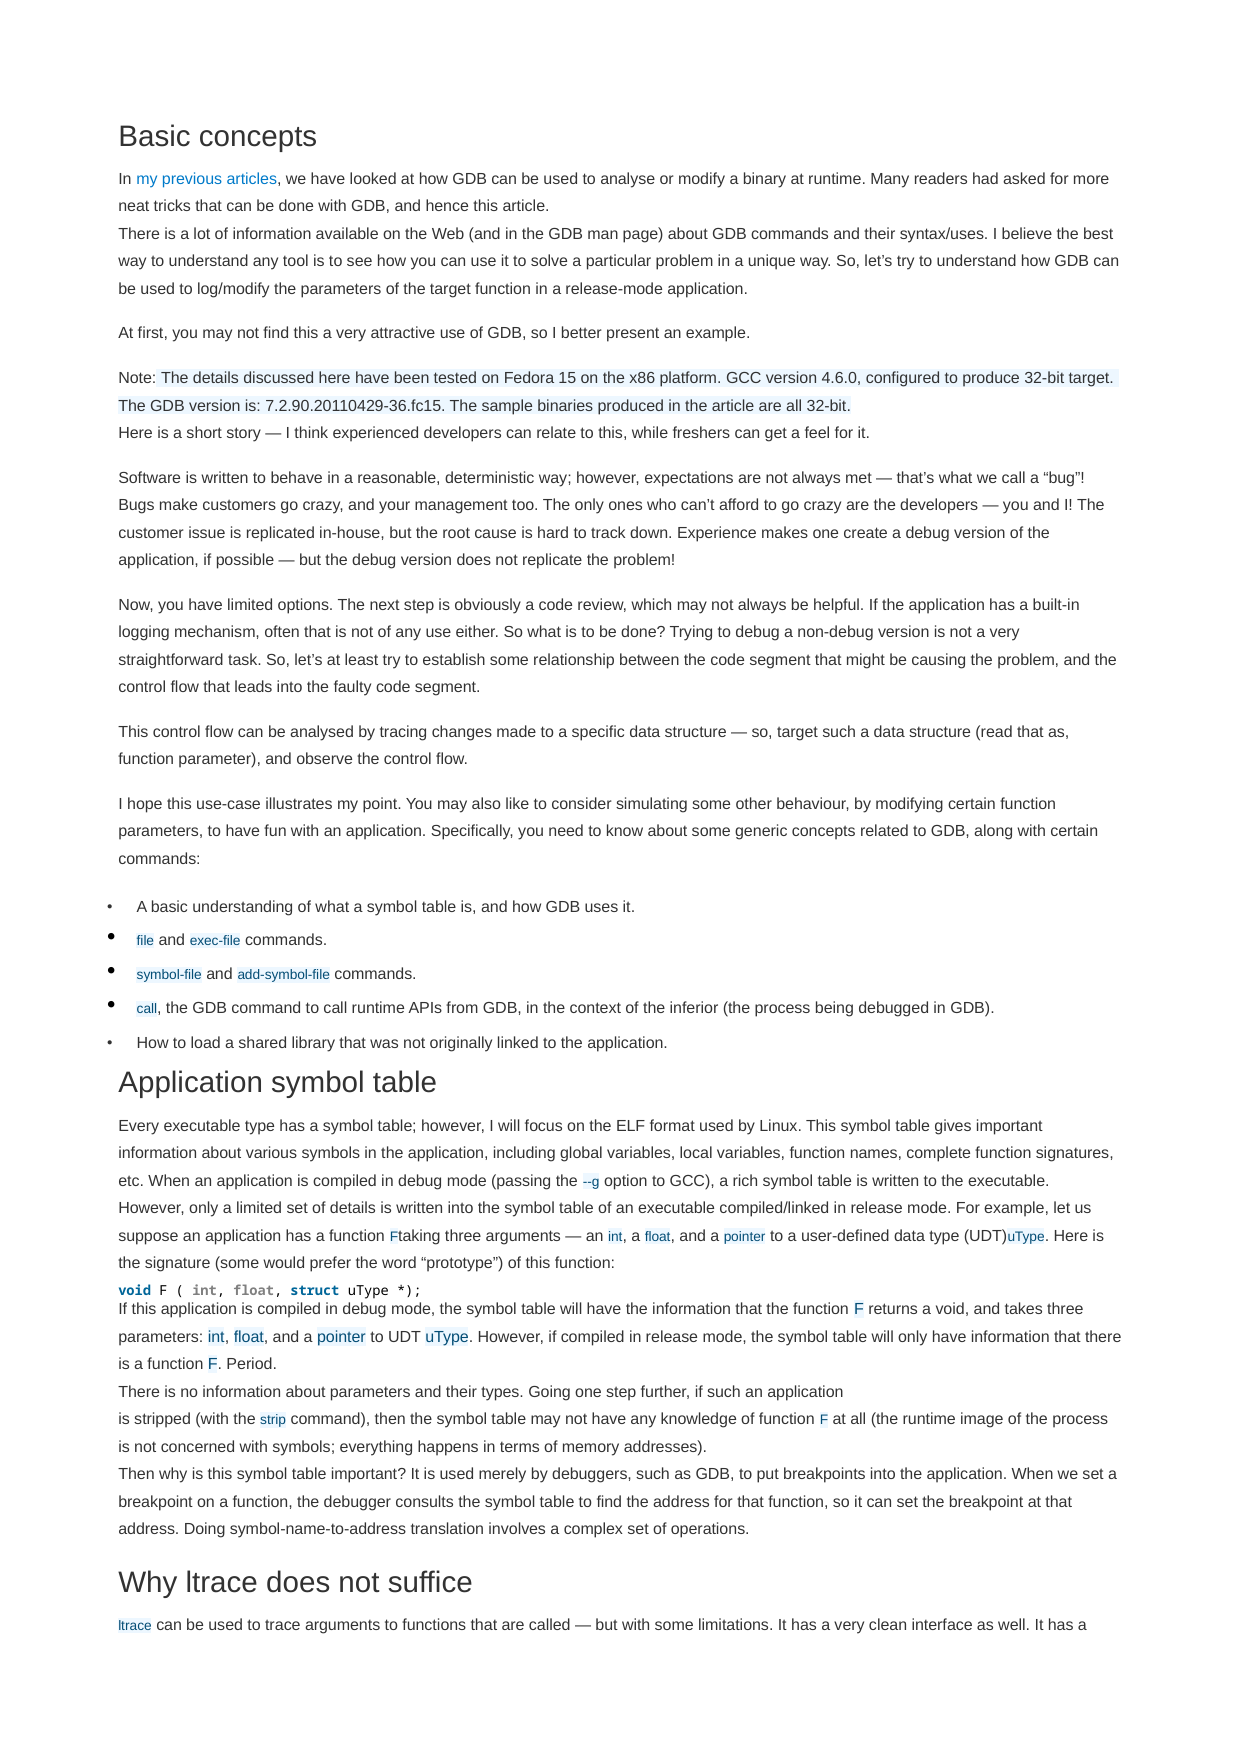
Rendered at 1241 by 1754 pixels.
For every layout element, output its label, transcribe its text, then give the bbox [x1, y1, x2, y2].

list call, the GDB command to call runtime APIs from GDB, in the context of the inferior (the process being debugged in GDB). [118, 996, 1122, 1019]
list file and exec-file commands. [118, 928, 1122, 951]
text Every executable type has a symbol table; however, I will focus on the ELF format used by Linux. This symbol table gives important information about various symbols in the application, including global variables, local variables, function names, complete function signatures, etc. When an application is compiled in debug mode (passing the --g option to GCC), a rich symbol table is written to the executable. [118, 1116, 1122, 1189]
text Here is a short story — I think experienced developers can relate to this, while freshers can get a feel for it. [118, 423, 1122, 442]
text I hope this use-case illustrates my point. You may also like to consider simulating some other behaviour, by modifying certain function parameters, to have fun with an application. Specifically, you need to know about some generic concepts related to GDB, along with certain commands: [118, 794, 1122, 868]
subtitle Application symbol table [118, 1065, 1122, 1099]
text There is no information about parameters and their types. Going one step further, if such an application is stripped (with the strip command), then the symbol table may not have any knowledge of function F at all (the runtime image of the process is not concerned with symbols; everything happens in terms of memory addresses). [118, 1382, 1122, 1456]
text Note: The details discussed here have been tested on Fedora 15 on the x86 platform. GCC version 4.6.0, configured to produce 32-bit target. The GDB version is: 7.2.90.20110429-36.fc15. The sample binaries produced in the article are all 32-bit. [118, 368, 1122, 414]
text Then why is this symbol table important? It is used merely by debuggers, such as GDB, to put breakpoints into the application. When we set a breakpoint on a function, the debugger consults the symbol table to find the address for that function, so it can set the breakpoint at that address. Doing symbol-name-to-address translation involves a complex set of operations. [118, 1465, 1122, 1538]
text In my previous articles, we have looked at how GDB can be used to analyse or modify a binary at runtime. Many readers had asked for more neat tricks that can be done with GDB, and hence this article. [118, 169, 1122, 215]
subtitle Why ltrace does not suffice [118, 1564, 1122, 1598]
list A basic understanding of what a symbol table is, and how GDB uses it. [118, 897, 1122, 916]
subtitle Basic concepts [118, 118, 1122, 152]
table_header void F ( int, float, struct uType *); [118, 1281, 1228, 1300]
text At first, you may not find this a very attractive use of GDB, so I better present an example. [118, 324, 1122, 342]
text Software is written to behave in a reasonable, deterministic way; however, expectations are not always met — that’s what we call a “bug”! Bugs make customers go crazy, and your management too. The only ones who can’t afford to go crazy are the developers — you and I! The customer issue is replicated in-house, but the root cause is hard to track down. Experience makes one create a debug version of the application, if possible — but the debug version does not replicate the problem! [118, 468, 1122, 569]
text ltrace can be used to trace arguments to functions that are called — but with some limitations. It has a very clean interface as well. It has a [118, 1615, 1122, 1634]
text If this application is compiled in debug mode, the symbol table will have the information that the function F returns a void, and takes three parameters: int, float, and a pointer to UDT uType. However, if compiled in release mode, the symbol table will only have information that there is a function F. Period. [118, 1300, 1122, 1373]
list How to load a shared library that was not originally linked to the application. [118, 1034, 1122, 1052]
text This control flow can be analysed by tracing changes made to a specific data structure — so, target such a data structure (read that as, function parameter), and observe the control flow. [118, 722, 1122, 768]
list symbol-file and add-symbol-file commands. [118, 962, 1122, 985]
text There is a lot of information available on the Web (and in the GDB man page) about GDB commands and their syntax/uses. I believe the best way to understand any tool is to see how you can use it to solve a particular problem in a unique way. So, let’s try to understand how GDB can be used to log/modify the parameters of the target function in a release-mode application. [118, 224, 1122, 298]
text However, only a limited set of details is written into the symbol table of an executable compiled/linked in release mode. For example, let us suppose an application has a function Ftaking three arguments — an int, a float, and a pointer to a user-defined data type (UDT)uType. Here is the signature (some would prefer the word “prototype”) of this function: [118, 1199, 1122, 1272]
text Now, you have limited options. The next step is obviously a code review, which may not always be helpful. If the application has a built-in logging mechanism, often that is not of any use either. So what is to be done? Trying to debug a non-debug version is not a very straightforward task. So, let’s at least try to establish some relationship between the code segment that might be causing the problem, and the control flow that leads into the faulty code segment. [118, 595, 1122, 696]
